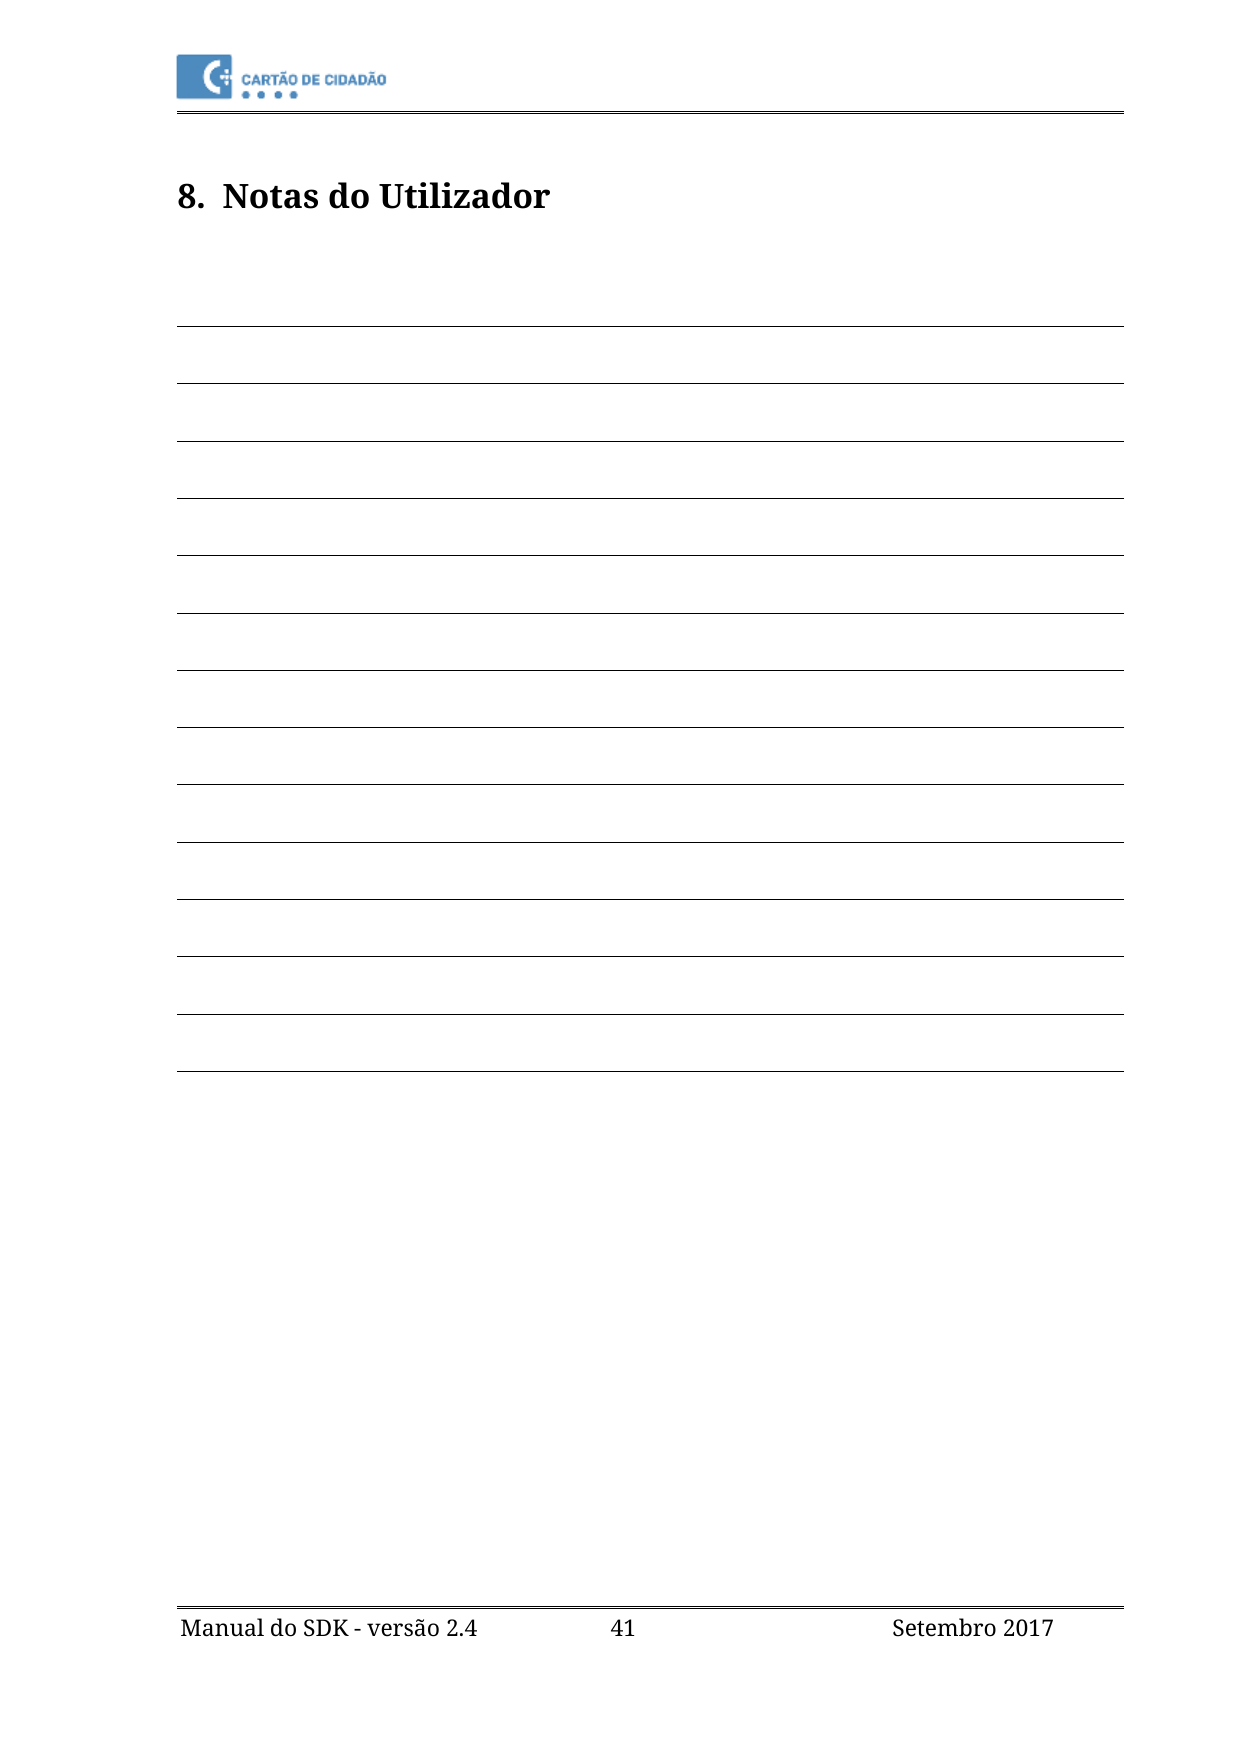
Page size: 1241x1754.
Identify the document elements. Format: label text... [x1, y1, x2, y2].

picture [174, 49, 428, 106]
subtitle Notas do Utilizador [177, 173, 1124, 218]
